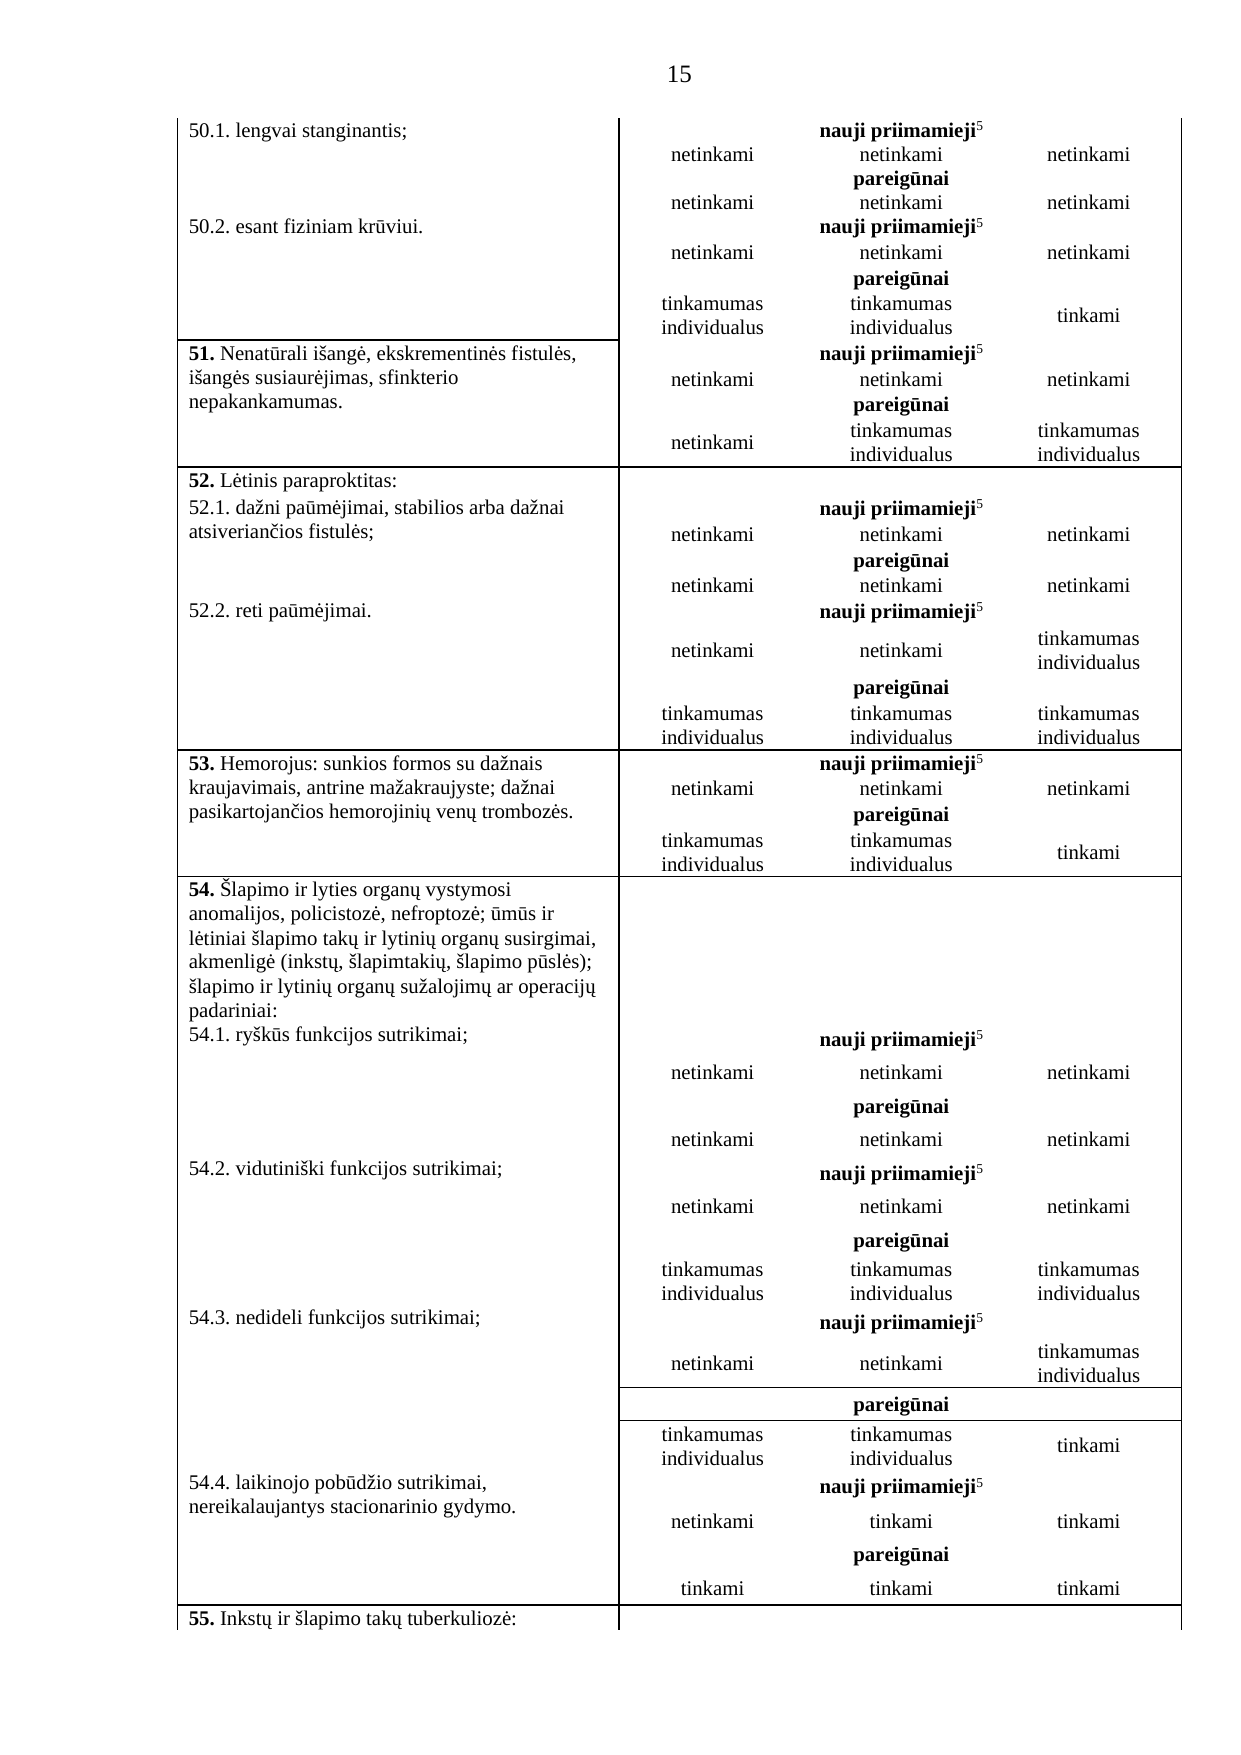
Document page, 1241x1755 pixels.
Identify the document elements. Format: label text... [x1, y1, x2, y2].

table_cell tinkami [620, 1570, 806, 1604]
table_cell [996, 339, 1181, 365]
table_cell netinkami [620, 239, 806, 264]
table_cell [996, 1305, 1181, 1339]
table_cell netinkami [620, 1055, 806, 1089]
table_cell pareigūnai [806, 166, 996, 190]
table_cell [996, 1089, 1181, 1122]
table_cell netinkami [996, 1123, 1181, 1156]
table_cell pareigūnai [806, 1089, 996, 1122]
table_cell [996, 598, 1181, 624]
table_cell [620, 468, 1181, 495]
table_cell [996, 495, 1181, 521]
table_cell 54.1. ryškūs funkcijos sutrikimai; [178, 1022, 618, 1156]
table_cell nauji priimamieji5 [806, 1305, 996, 1339]
table_cell [620, 166, 806, 190]
table_cell tinkamumas individualus [806, 1257, 996, 1305]
table_cell tinkami [996, 826, 1181, 876]
table_cell [996, 1223, 1181, 1257]
table_cell [620, 1470, 806, 1503]
table_cell tinkami [996, 1570, 1181, 1604]
table_cell nauji priimamieji5 [806, 598, 996, 624]
table_cell 51. Nenatūrali išangė, ekskrementinės fistulės, išangės susiaurėjimas, sfinkterio nepakankamumas. [178, 341, 618, 466]
table_cell [620, 1388, 806, 1420]
table_cell [620, 751, 806, 775]
table_cell [996, 547, 1181, 572]
table_cell [996, 391, 1181, 416]
table_cell 53. Hemorojus: sunkios formos su dažnais kraujavimais, antrine mažakraujyste; dažnai pasikartojančios hemorojinių venų trombozės. [178, 751, 618, 876]
table_cell tinkamumas individualus [620, 1421, 806, 1469]
table_cell tinkami [996, 290, 1181, 339]
table_cell tinkami [806, 1570, 996, 1604]
table_cell tinkamumas individualus [620, 1257, 806, 1305]
table_cell 50.1. lengvai stanginantis; [178, 118, 618, 214]
table_cell netinkami [996, 1055, 1181, 1089]
table_cell tinkamumas individualus [806, 700, 996, 749]
table_cell [996, 800, 1181, 826]
table_cell pareigūnai [806, 547, 996, 572]
table_cell netinkami [996, 1190, 1181, 1223]
table_cell pareigūnai [806, 800, 996, 826]
table_cell tinkamumas individualus [620, 290, 806, 339]
table_cell nauji priimamieji5 [806, 339, 996, 365]
table_cell tinkami [996, 1503, 1181, 1537]
table_cell [996, 1156, 1181, 1190]
table_cell pareigūnai [806, 1388, 996, 1420]
table_cell [620, 495, 806, 521]
table_cell netinkami [620, 573, 806, 598]
table_cell netinkami [620, 416, 806, 466]
table_cell [620, 339, 806, 365]
table_cell netinkami [620, 1339, 806, 1387]
table_cell [620, 598, 806, 624]
table_cell [620, 674, 806, 699]
table_cell netinkami [806, 365, 996, 391]
table_cell [620, 1156, 806, 1190]
table_cell netinkami [806, 190, 996, 214]
table_cell netinkami [620, 1503, 806, 1537]
table_cell netinkami [996, 365, 1181, 391]
table_cell nauji priimamieji5 [806, 495, 996, 521]
table_cell netinkami [996, 190, 1181, 214]
table_cell 52.1. dažni paūmėjimai, stabilios arba dažnai atsiveriančios fistulės; [178, 495, 618, 598]
table_cell netinkami [620, 1190, 806, 1223]
table_cell tinkamumas individualus [996, 1257, 1181, 1305]
table_cell pareigūnai [806, 1223, 996, 1257]
table_cell tinkami [996, 1421, 1181, 1469]
table_cell netinkami [806, 624, 996, 674]
table_cell netinkami [806, 573, 996, 598]
table_cell [620, 391, 806, 416]
table_cell netinkami [996, 521, 1181, 547]
table_cell [620, 214, 806, 238]
table_cell netinkami [806, 1123, 996, 1156]
table_cell netinkami [806, 1190, 996, 1223]
table_cell 54.2. vidutiniški funkcijos sutrikimai; [178, 1156, 618, 1305]
table_cell netinkami [620, 1123, 806, 1156]
table_cell netinkami [996, 775, 1181, 800]
table_cell [996, 166, 1181, 190]
table_cell 52.2. reti paūmėjimai. [178, 598, 618, 749]
table_cell netinkami [620, 142, 806, 166]
table_cell [996, 1388, 1181, 1420]
table_cell pareigūnai [806, 264, 996, 290]
table_cell [620, 877, 1181, 1022]
table_cell [996, 1537, 1181, 1570]
table_cell pareigūnai [806, 1537, 996, 1570]
table_cell [620, 264, 806, 290]
table_cell tinkamumas individualus [996, 416, 1181, 466]
table_cell nauji priimamieji5 [806, 1156, 996, 1190]
table_cell netinkami [620, 365, 806, 391]
table_cell nauji priimamieji5 [806, 1022, 996, 1055]
table_cell nauji priimamieji5 [806, 1470, 996, 1503]
table_cell tinkamumas individualus [996, 1339, 1181, 1387]
table_cell netinkami [806, 1055, 996, 1089]
table_cell [996, 1022, 1181, 1055]
table_cell [996, 751, 1181, 775]
table_cell [620, 118, 806, 142]
table_cell nauji priimamieji5 [806, 214, 996, 238]
table_cell [620, 1305, 806, 1339]
table_cell netinkami [620, 190, 806, 214]
table_cell tinkamumas individualus [996, 700, 1181, 749]
table_cell tinkamumas individualus [620, 826, 806, 876]
table_cell [620, 1537, 806, 1570]
table_cell tinkamumas individualus [806, 1421, 996, 1469]
table_cell 52. Lėtinis paraproktitas: [178, 468, 618, 495]
table_cell 50.2. esant fiziniam krūviui. [178, 214, 618, 339]
table_cell [620, 1089, 806, 1122]
table_cell netinkami [806, 521, 996, 547]
table_cell [620, 1606, 1181, 1629]
table_cell netinkami [806, 239, 996, 264]
table_cell 54.4. laikinojo pobūdžio sutrikimai, nereikalaujantys stacionarinio gydymo. [178, 1470, 618, 1604]
table_cell netinkami [806, 1339, 996, 1387]
table_cell tinkamumas individualus [806, 826, 996, 876]
table_cell pareigūnai [806, 674, 996, 699]
table_cell 55. Inkstų ir šlapimo takų tuberkuliozė: [178, 1606, 618, 1629]
table_cell netinkami [620, 775, 806, 800]
table_cell netinkami [806, 142, 996, 166]
table_cell netinkami [996, 239, 1181, 264]
table_cell tinkamumas individualus [806, 416, 996, 466]
table_cell [996, 1470, 1181, 1503]
table_cell [996, 264, 1181, 290]
table_cell netinkami [996, 142, 1181, 166]
table_cell [996, 118, 1181, 142]
table_cell pareigūnai [806, 391, 996, 416]
table_cell tinkami [806, 1503, 996, 1537]
table_cell [620, 547, 806, 572]
table_cell [620, 1223, 806, 1257]
table_cell tinkamumas individualus [806, 290, 996, 339]
table_cell netinkami [806, 775, 996, 800]
table_cell nauji priimamieji5 [806, 751, 996, 775]
table_cell tinkamumas individualus [620, 700, 806, 749]
table_cell [620, 800, 806, 826]
table_cell tinkamumas individualus [996, 624, 1181, 674]
table_cell [996, 674, 1181, 699]
table_cell netinkami [620, 624, 806, 674]
table_cell netinkami [620, 521, 806, 547]
table_cell [996, 214, 1181, 238]
table_cell netinkami [996, 573, 1181, 598]
table_cell [620, 1022, 806, 1055]
table_cell nauji priimamieji5 [806, 118, 996, 142]
table_cell 54.3. nedideli funkcijos sutrikimai; [178, 1305, 618, 1469]
table_cell 54. Šlapimo ir lyties organų vystymosi anomalijos, policistozė, nefroptozė; ūmūs ir lėtiniai šlapimo takų ir lytinių organų susirgimai, akmenligė (inkstų, šlapimtakių, šlapimo pūslės); šlapimo ir lytinių organų sužalojimų ar operacijų padariniai: [178, 877, 618, 1022]
